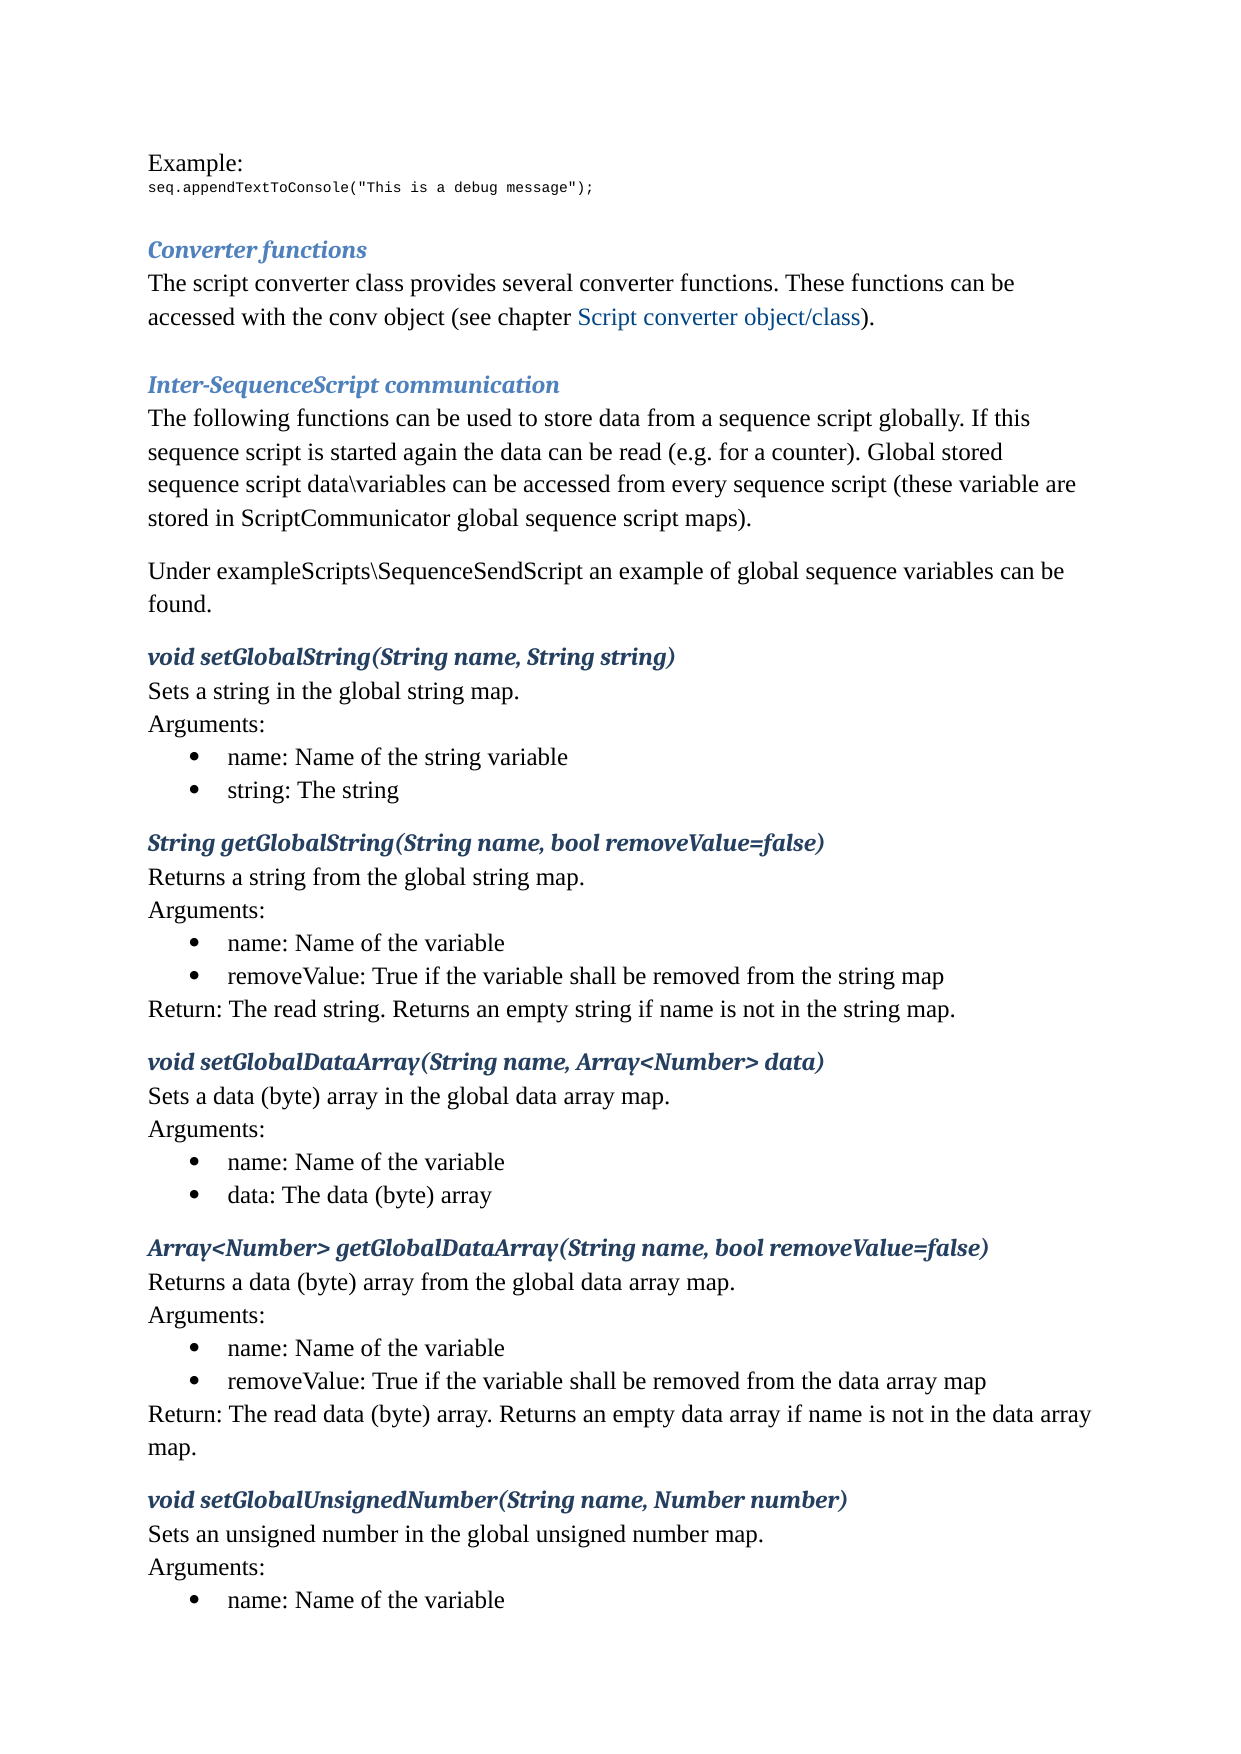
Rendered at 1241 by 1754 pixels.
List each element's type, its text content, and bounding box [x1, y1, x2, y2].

text Arguments: [148, 709, 1093, 738]
subtitle String getGlobalString(String name, bool removeValue=false) [148, 829, 1093, 858]
list name: Name of the string variable [190, 742, 1093, 771]
text Returns a data (byte) array from the global data array map. [148, 1267, 1093, 1296]
list name: Name of the variable [190, 1333, 1093, 1362]
subtitle void setGlobalString(String name, String string) [148, 643, 1093, 672]
text Under exampleScripts\SequenceSendScript an example of global sequence variables can be found. [148, 556, 1093, 618]
list name: Name of the variable [190, 1147, 1093, 1176]
subtitle Inter-SequenceScript communication [148, 371, 1093, 399]
text Example: [148, 148, 1093, 176]
text Sets a string in the global string map. [148, 676, 1093, 705]
list removeValue: True if the variable shall be removed from the string map [190, 961, 1093, 990]
list name: Name of the variable [190, 1585, 1093, 1614]
text Arguments: [148, 1114, 1093, 1143]
text Returns a string from the global string map. [148, 862, 1093, 891]
list name: Name of the variable [190, 928, 1093, 957]
text seq.appendTextToConsole("This is a debug message"); [148, 181, 1093, 197]
text Sets an unsigned number in the global unsigned number map. [148, 1519, 1093, 1548]
subtitle Array<Number> getGlobalDataArray(String name, bool removeValue=false) [148, 1234, 1093, 1263]
subtitle void setGlobalDataArray(String name, Array<Number> data) [148, 1048, 1093, 1077]
text Arguments: [148, 895, 1093, 924]
list removeValue: True if the variable shall be removed from the data array map [190, 1366, 1093, 1395]
text The following functions can be used to store data from a sequence script globally. If this sequence script is started again the data can be read (e.g. for a counter). Global stored sequence script data\variables can be accessed from every sequence script (these variable are stored in ScriptCommunicator global sequence script maps). [148, 403, 1093, 531]
list data: The data (byte) array [190, 1180, 1093, 1209]
text Arguments: [148, 1300, 1093, 1329]
subtitle Converter functions [148, 236, 1093, 264]
list string: The string [190, 775, 1093, 804]
subtitle void setGlobalUnsignedNumber(String name, Number number) [148, 1486, 1093, 1515]
list Return: The read data (byte) array. Returns an empty data array if name is not in the data array map. [148, 1399, 1093, 1461]
text Arguments: [148, 1552, 1093, 1581]
text The script converter class provides several converter functions. These functions can be accessed with the conv object (see chapter Script converter object/class). [148, 268, 1093, 330]
text Sets a data (byte) array in the global data array map. [148, 1081, 1093, 1110]
list Return: The read string. Returns an empty string if name is not in the string map. [148, 994, 1093, 1023]
